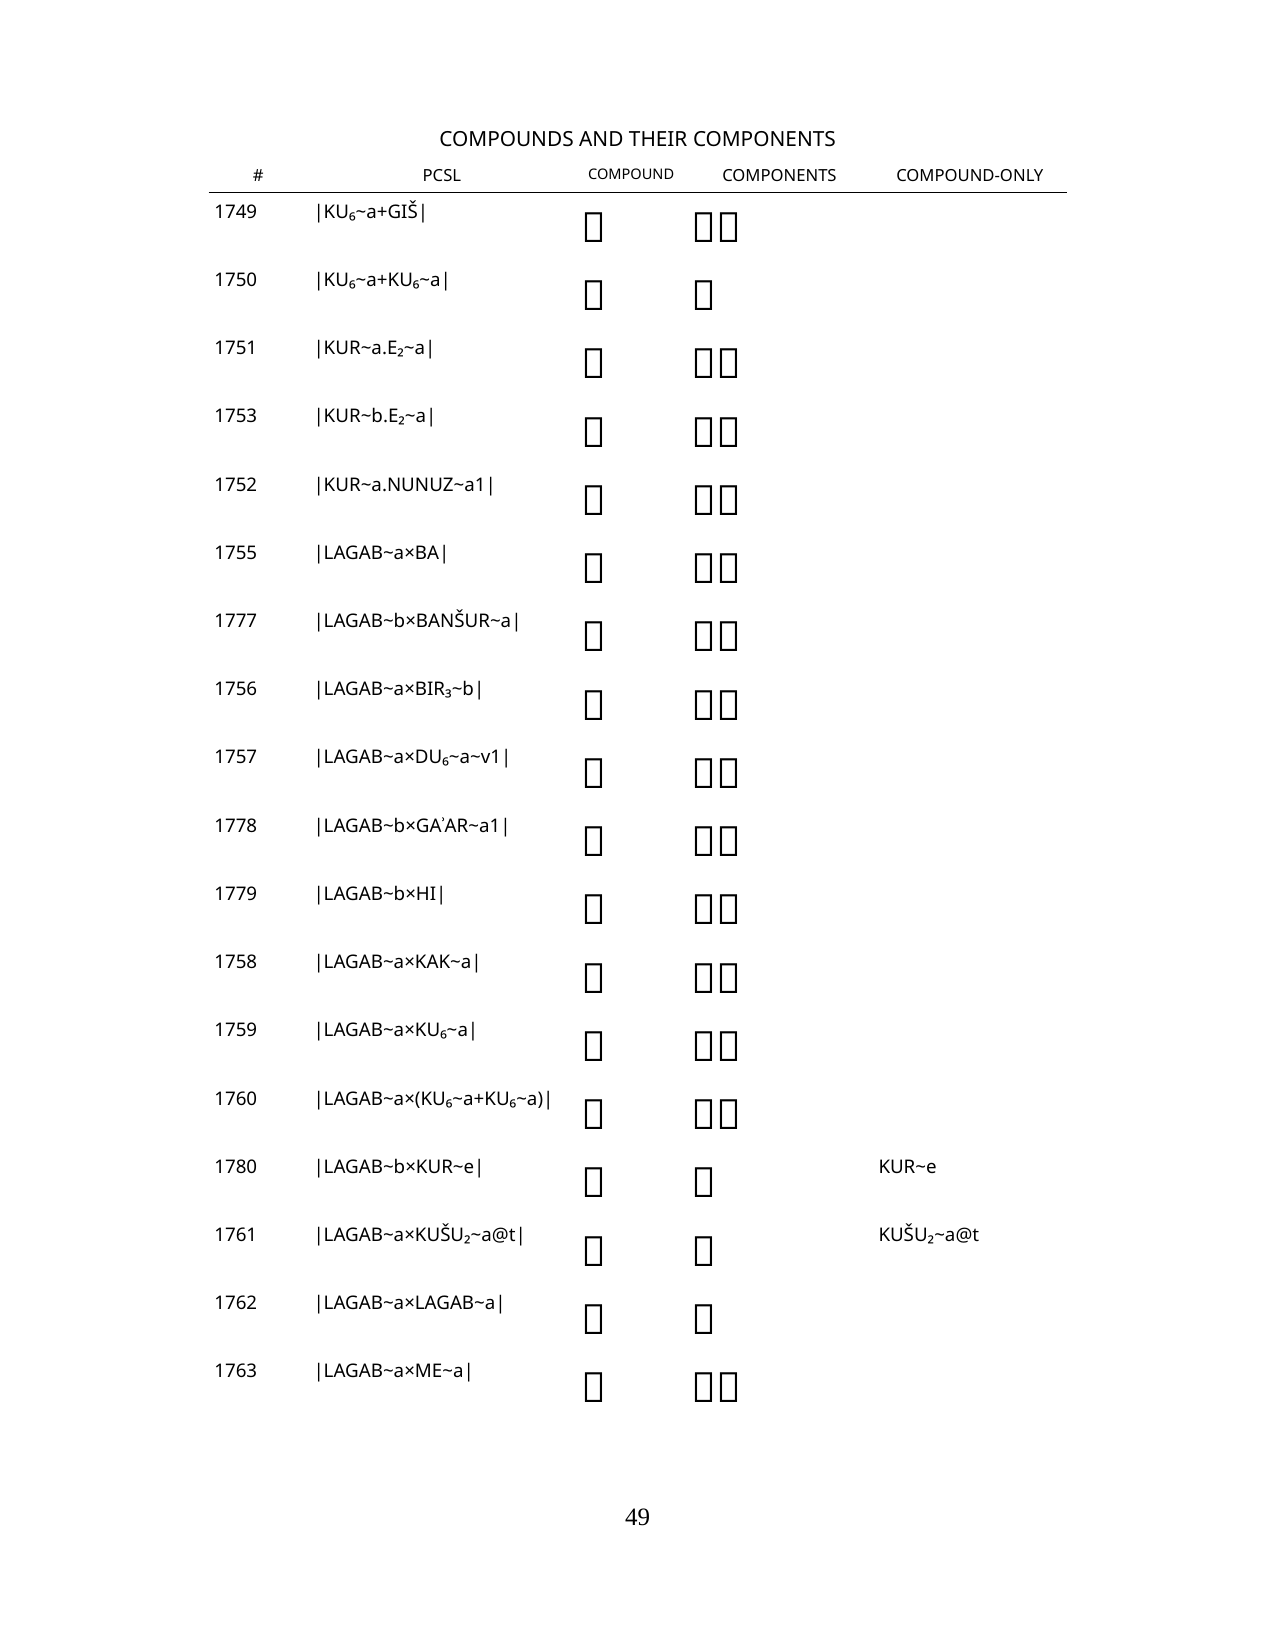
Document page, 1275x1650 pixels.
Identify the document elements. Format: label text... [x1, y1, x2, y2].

table_cell PCSL [308, 158, 576, 192]
table_cell 𒣟𒢆 [686, 943, 872, 1011]
table_cell 𒣈𒠤 [686, 193, 872, 260]
table_cell |KUR~a.NUNUZ~a1| [308, 465, 576, 533]
table_cell KUR~e [873, 1148, 1067, 1216]
table_cell # [209, 158, 308, 192]
table_cell 𒵧 [576, 670, 686, 738]
table_cell |LAGAB~b×GAʾAR~a1| [308, 806, 576, 874]
table_cell 𒣟 [686, 1216, 872, 1284]
table_cell 1755 [209, 533, 308, 602]
table_cell 1779 [209, 875, 308, 943]
table_cell |KU₆~a+KU₆~a| [308, 260, 576, 329]
table_cell |LAGAB~a×ME~a| [308, 1352, 576, 1420]
table_cell 𒣍𒞪 [686, 329, 872, 397]
table_cell 1757 [209, 738, 308, 806]
table_cell 𒣟𒣈 [686, 1011, 872, 1079]
table_cell |KU₆~a+GIŠ| [308, 193, 576, 260]
table_cell 1759 [209, 1011, 308, 1079]
table_cell 𒵮 [576, 1352, 686, 1420]
table_cell 1749 [209, 193, 308, 260]
table_cell 𒣎𒞪 [686, 397, 872, 465]
table_cell 𒣟𒵡 [686, 1079, 872, 1147]
table_cell [873, 1079, 1067, 1147]
table_cell |LAGAB~a×LAGAB~a| [308, 1284, 576, 1352]
table_cell [873, 260, 1067, 329]
table_cell |KUR~a.E₂~a| [308, 329, 576, 397]
table_cell 𒣟 [686, 1284, 872, 1352]
table_cell COMPONENTS [686, 158, 872, 192]
table_header COMPOUNDS AND THEIR COMPONENTS [209, 118, 1067, 158]
table_cell 𒵡 [576, 260, 686, 329]
table_cell |LAGAB~a×DU₆~a~v1| [308, 738, 576, 806]
table_cell |LAGAB~a×BA| [308, 533, 576, 602]
table_cell 𒣟𒜣 [686, 533, 872, 602]
table_cell 1758 [209, 943, 308, 1011]
table_cell 𒣠 [686, 1148, 872, 1216]
table_cell 𒵪 [576, 1011, 686, 1079]
table_cell [873, 329, 1067, 397]
table_cell 𒵤 [576, 397, 686, 465]
table_cell [873, 602, 1067, 670]
table_cell 𒵽 [576, 806, 686, 874]
table_cell [873, 875, 1067, 943]
table_cell |LAGAB~b×HI| [308, 875, 576, 943]
table_cell 1761 [209, 1216, 308, 1284]
table_cell 1763 [209, 1352, 308, 1420]
table_cell 𒣟𒤒 [686, 1352, 872, 1420]
table_cell [873, 1284, 1067, 1352]
table_cell |LAGAB~a×KUŠU₂~a@t| [308, 1216, 576, 1284]
table_cell |LAGAB~a×BIR₃~b| [308, 670, 576, 738]
table_cell |LAGAB~a×KU₆~a| [308, 1011, 576, 1079]
table_cell |LAGAB~b×BANŠUR~a| [308, 602, 576, 670]
table_cell |LAGAB~b×KUR~e| [308, 1148, 576, 1216]
table_cell [873, 1011, 1067, 1079]
table_cell 𒣟𒝌 [686, 670, 872, 738]
table_cell 1777 [209, 602, 308, 670]
table_cell 1762 [209, 1284, 308, 1352]
table_cell 𒵢 [576, 329, 686, 397]
table_cell [873, 1352, 1067, 1420]
table_cell 𒣠𒟢 [686, 806, 872, 874]
table_cell 𒣟𒞃 [686, 738, 872, 806]
table_cell [873, 397, 1067, 465]
table_cell 𒵼 [576, 602, 686, 670]
table_cell 1751 [209, 329, 308, 397]
table_cell 1752 [209, 465, 308, 533]
table_cell [873, 193, 1067, 260]
table_cell 𒵩 [576, 943, 686, 1011]
table_cell 𒣠𒡕 [686, 875, 872, 943]
table_cell 𒵭 [576, 1284, 686, 1352]
table_cell 𒣈 [686, 260, 872, 329]
table_cell 𒵿 [576, 1148, 686, 1216]
table_cell 1760 [209, 1079, 308, 1147]
table_cell |LAGAB~a×KAK~a| [308, 943, 576, 1011]
table_cell 𒵠 [576, 193, 686, 260]
table_cell 𒵬 [576, 1216, 686, 1284]
table_cell 𒵦 [576, 533, 686, 602]
table_cell COMPOUND-ONLY [873, 158, 1067, 192]
table_cell 𒵫 [576, 1079, 686, 1147]
table_cell 1750 [209, 260, 308, 329]
table_cell 1756 [209, 670, 308, 738]
table_cell 1753 [209, 397, 308, 465]
table_cell 𒵣 [576, 465, 686, 533]
table_cell [873, 806, 1067, 874]
table_cell 𒵨 [576, 738, 686, 806]
table_cell 1780 [209, 1148, 308, 1216]
table_cell [873, 670, 1067, 738]
table_cell 𒣠𒜶 [686, 602, 872, 670]
table_cell KUŠU₂~a@t [873, 1216, 1067, 1284]
table_cell COMPOUND [576, 158, 686, 192]
table_cell [873, 943, 1067, 1011]
table_cell [873, 533, 1067, 602]
table_cell 𒵾 [576, 875, 686, 943]
table_cell |LAGAB~a×(KU₆~a+KU₆~a)| [308, 1079, 576, 1147]
table_cell |KUR~b.E₂~a| [308, 397, 576, 465]
table_cell 𒣍𒦄 [686, 465, 872, 533]
table_cell 1778 [209, 806, 308, 874]
table_cell [873, 465, 1067, 533]
table_cell [873, 738, 1067, 806]
